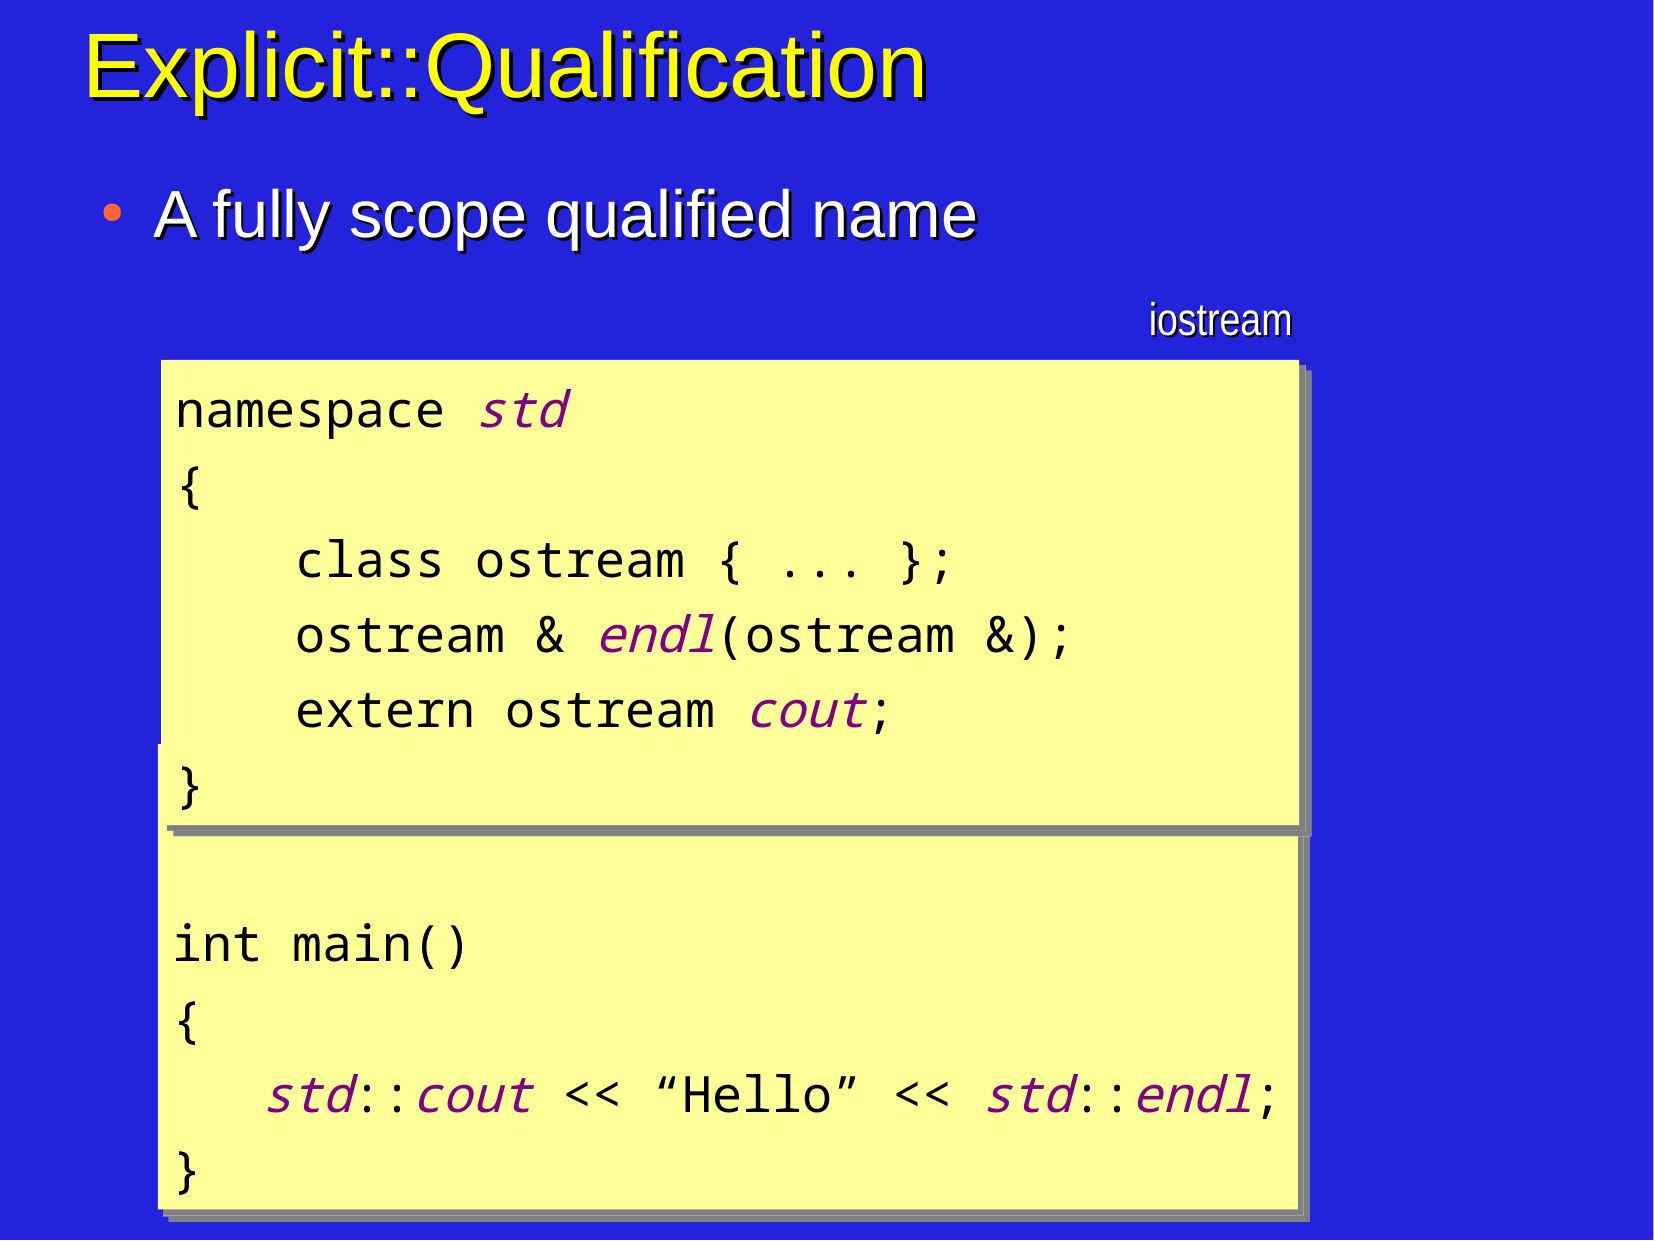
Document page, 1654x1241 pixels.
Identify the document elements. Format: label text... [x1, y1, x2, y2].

list A fully scope qualified name [82, 177, 1571, 1182]
text_box namespace std { class ostream { ... }; ostream & endl(ostream &); extern ostream cout; } [161, 359, 1300, 826]
title Explicit::Qualification [82, 2, 1571, 130]
text_box iostream [1134, 281, 1373, 353]
text_box #include <iostream> int main() { std::cout << “Hello” << std::endl; } [157, 744, 1298, 1210]
